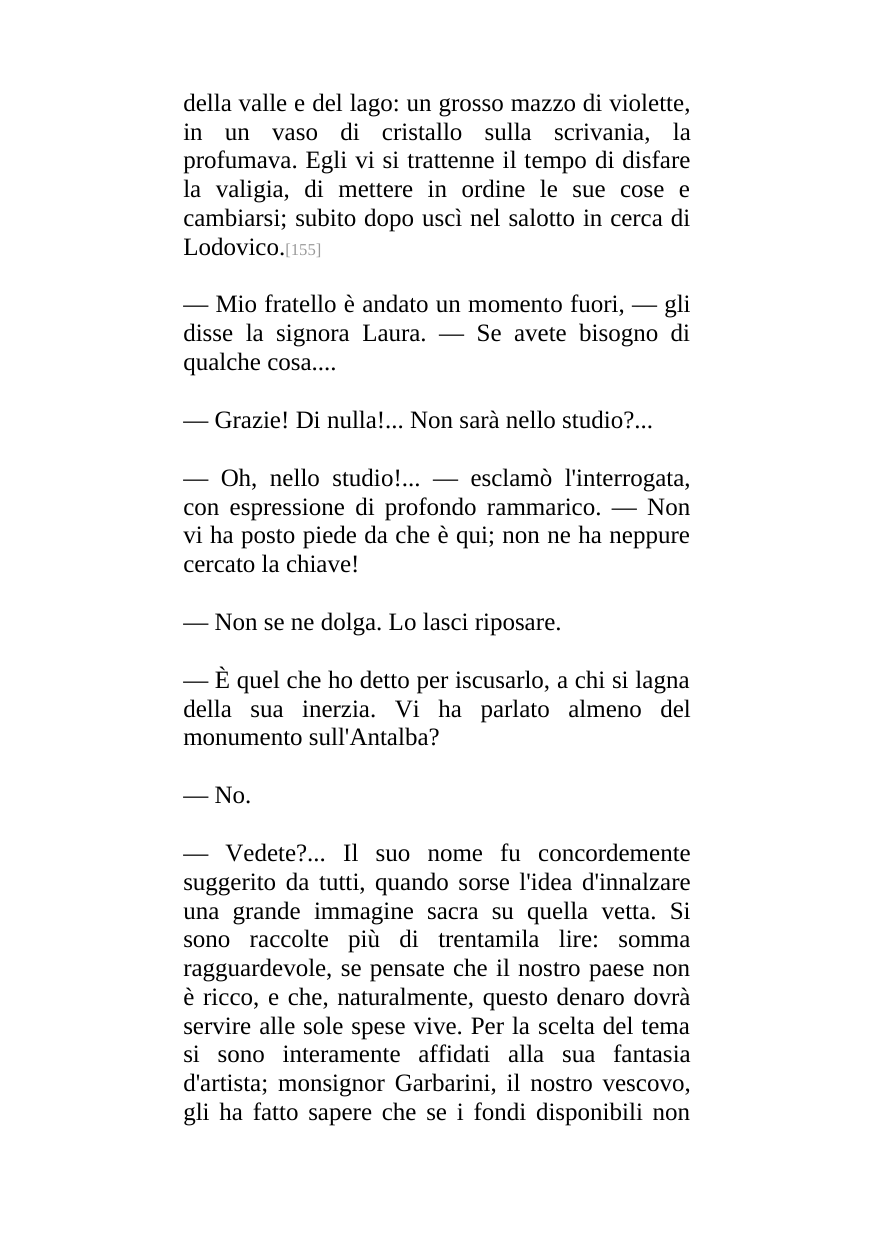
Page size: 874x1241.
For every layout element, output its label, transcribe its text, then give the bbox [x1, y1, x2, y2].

text — Grazie! Di nulla!... Non sarà nello studio?... [183, 405, 691, 434]
text — No. [183, 780, 691, 809]
text — Vedete?... Il suo nome fu concordemente suggerito da tutti, quando sorse l'idea d'innalzare una grande immagine sacra su quella vetta. Si sono raccolte più di trentamila lire: somma ragguardevole, se pensate che il nostro paese non è ricco, e che, naturalmente, questo denaro dovrà servire alle sole spese vive. Per la scelta del tema si sono interamente affidati alla sua fantasia d'artista; monsignor Garbarini, il nostro vescovo, gli ha fatto sapere che se i fondi disponibili non [183, 838, 691, 1126]
text — Oh, nello studio!... — esclamò l'interrogata, con espressione di profondo rammarico. — Non vi ha posto piede da che è qui; non ne ha neppure cercato la chiave! [183, 463, 691, 578]
text — È quel che ho detto per iscusarlo, a chi si lagna della sua inerzia. Vi ha parlato almeno del monumento sull'Antalba? [183, 665, 691, 751]
text — Mio fratello è andato un momento fuori, — gli disse la signora Laura. — Se avete bisogno di qualche cosa.... [183, 289, 691, 376]
text — Non se ne dolga. Lo lasci riposare. [183, 607, 691, 636]
text della valle e del lago: un grosso mazzo di violette, in un vaso di cristallo sulla scrivania, la profumava. Egli vi si trattenne il tempo di disfare la valigia, di mettere in ordine le sue cose e cambiarsi; subito dopo uscì nel salotto in cerca di Lodovico.[155] [183, 88, 691, 260]
